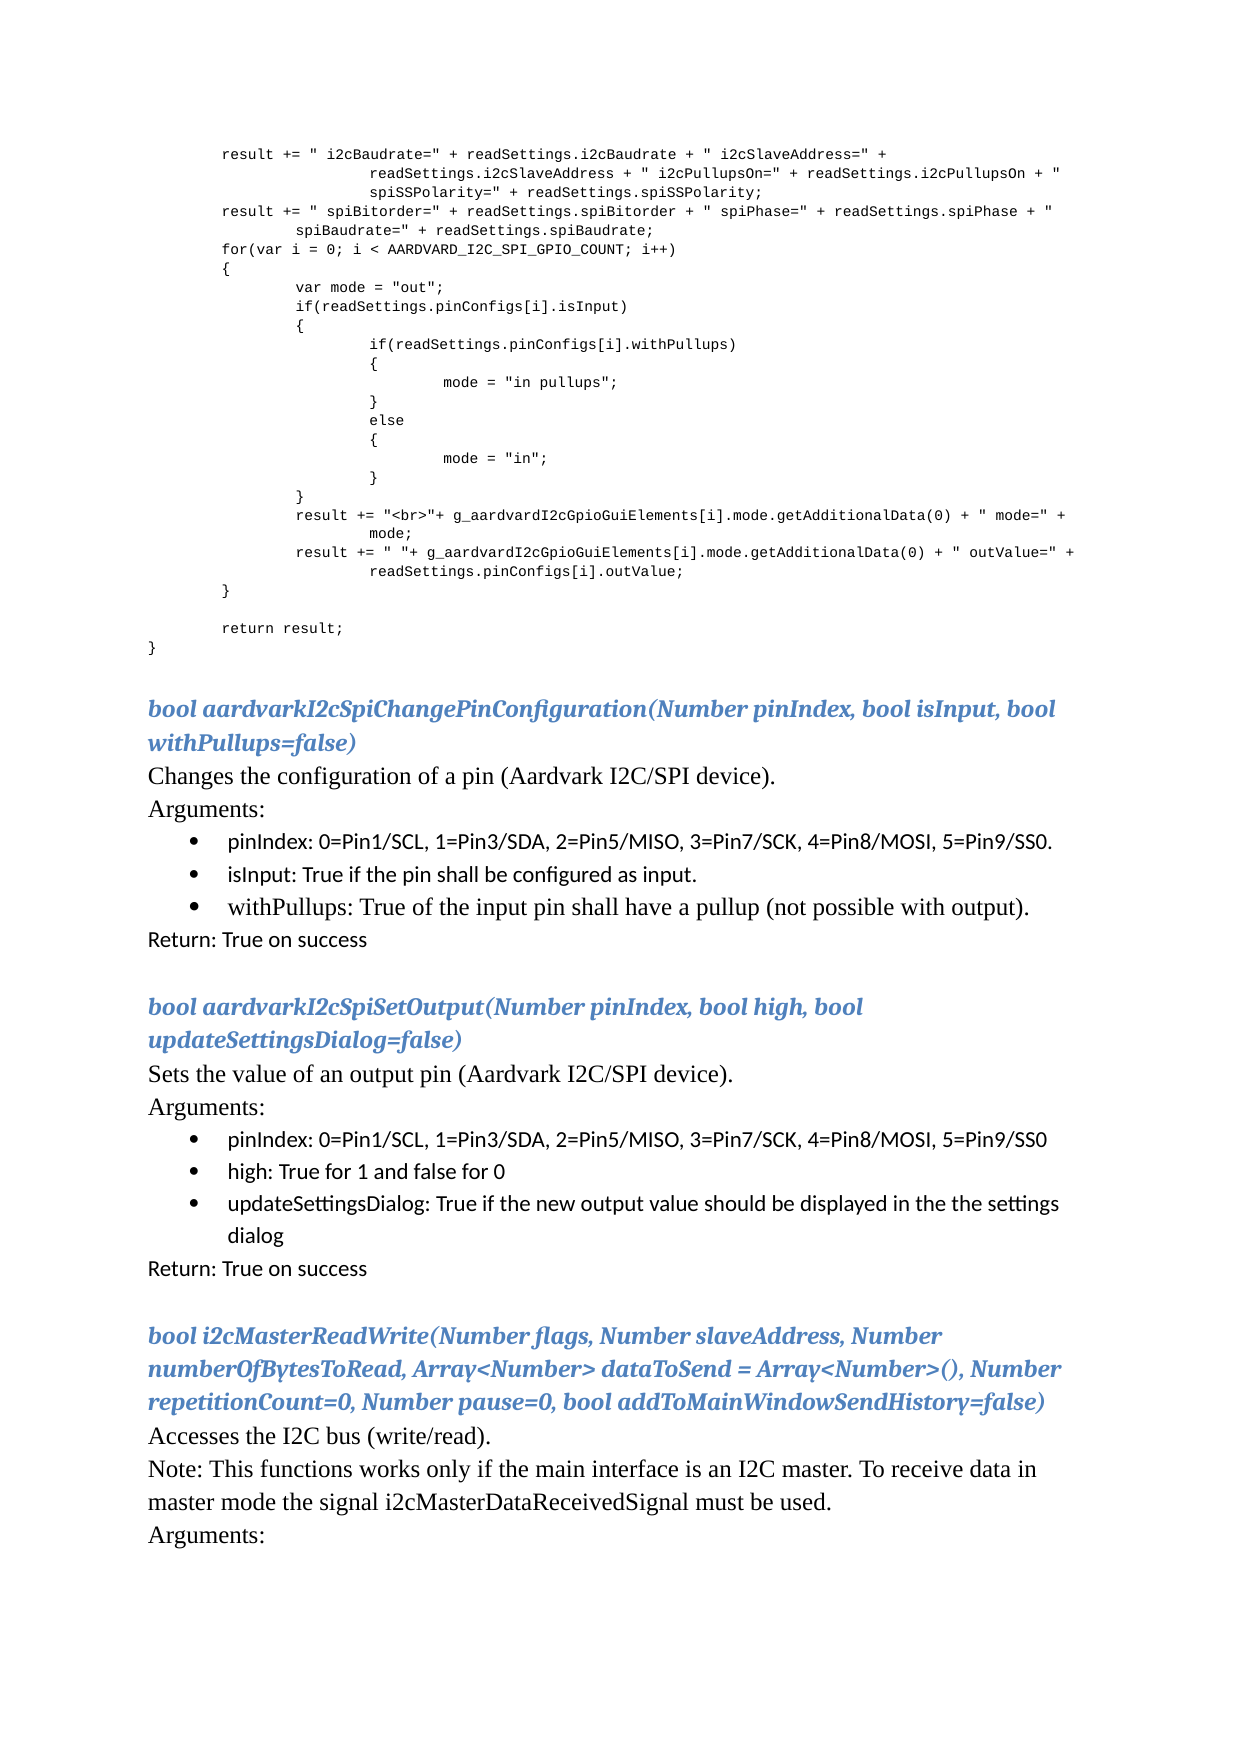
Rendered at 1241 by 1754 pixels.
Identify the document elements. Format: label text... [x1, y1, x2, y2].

text else [148, 413, 1093, 429]
list high: True for 1 and false for 0 [190, 1157, 1093, 1185]
text { [148, 356, 1093, 373]
text Arguments: [148, 794, 1093, 823]
text Sets the value of an output pin (Aardvark I2C/SPI device). [148, 1059, 1093, 1088]
subtitle bool aardvarkI2cSpiChangePinConfiguration(Number pinIndex, bool isInput, bool withPullups=false) [148, 695, 1093, 757]
text for(var i = 0; i < AARDVARD_I2C_SPI_GPIO_COUNT; i++) [148, 242, 1093, 259]
text result += "<br>"+ g_aardvardI2cGpioGuiElements[i].mode.getAdditionalData(0) + " mode=" + mode; [148, 508, 1093, 543]
text if(readSettings.pinConfigs[i].isInput) [148, 299, 1093, 316]
text mode = "in"; [148, 451, 1093, 467]
text } [148, 470, 1093, 486]
text return result; [148, 622, 1093, 638]
text result += " "+ g_aardvardI2cGpioGuiElements[i].mode.getAdditionalData(0) + " outValue=" + readSettings.pinConfigs[i].outValue; [148, 546, 1093, 581]
text } [148, 489, 1093, 505]
subtitle bool aardvarkI2cSpiSetOutput(Number pinIndex, bool high, bool updateSettingsDialog=false) [148, 993, 1093, 1055]
text mode = "in pullups"; [148, 375, 1093, 392]
text result += " spiBitorder=" + readSettings.spiBitorder + " spiPhase=" + readSettings.spiPhase + " spiBaudrate=" + readSettings.spiBaudrate; [148, 204, 1093, 240]
text } [148, 584, 1093, 600]
list Return: True on success [148, 1254, 1093, 1282]
subtitle bool i2cMasterReadWrite(Number flags, Number slaveAddress, Number numberOfBytesToRead, Array<Number> dataToSend = Array<Number>(), Number repetitionCount=0, Number pause=0, bool addToMainWindowSendHistory=false) [148, 1322, 1093, 1417]
text { [148, 432, 1093, 448]
text if(readSettings.pinConfigs[i].withPullups) [148, 337, 1093, 354]
list updateSettingsDialog: True if the new output value should be displayed in the the settings dialog [190, 1189, 1093, 1250]
list Return: True on success [148, 925, 1093, 953]
text result += " i2cBaudrate=" + readSettings.i2cBaudrate + " i2cSlaveAddress=" + readSettings.i2cSlaveAddress + " i2cPullupsOn=" + readSettings.i2cPullupsOn + " spiSSPolarity=" + readSettings.spiSSPolarity; [148, 148, 1093, 202]
text Arguments: [148, 1520, 1093, 1549]
text { [148, 318, 1093, 335]
text Changes the configuration of a pin (Aardvark I2C/SPI device). [148, 761, 1093, 790]
text Accesses the I2C bus (write/read). [148, 1421, 1093, 1450]
text { [148, 261, 1093, 278]
text var mode = "out"; [148, 280, 1093, 297]
text Note: This functions works only if the main interface is an I2C master. To receive data in master mode the signal i2cMasterDataReceivedSignal must be used. [148, 1454, 1093, 1516]
list pinIndex: 0=Pin1/SCL, 1=Pin3/SDA, 2=Pin5/MISO, 3=Pin7/SCK, 4=Pin8/MOSI, 5=Pin9/SS0 [190, 1125, 1093, 1153]
list isInput: True if the pin shall be configured as input. [190, 860, 1093, 888]
text } [148, 641, 1093, 657]
list withPullups: True of the input pin shall have a pullup (not possible with output). [190, 892, 1093, 921]
text } [148, 394, 1093, 411]
list pinIndex: 0=Pin1/SCL, 1=Pin3/SDA, 2=Pin5/MISO, 3=Pin7/SCK, 4=Pin8/MOSI, 5=Pin9/SS0. [190, 827, 1093, 856]
text Arguments: [148, 1092, 1093, 1121]
